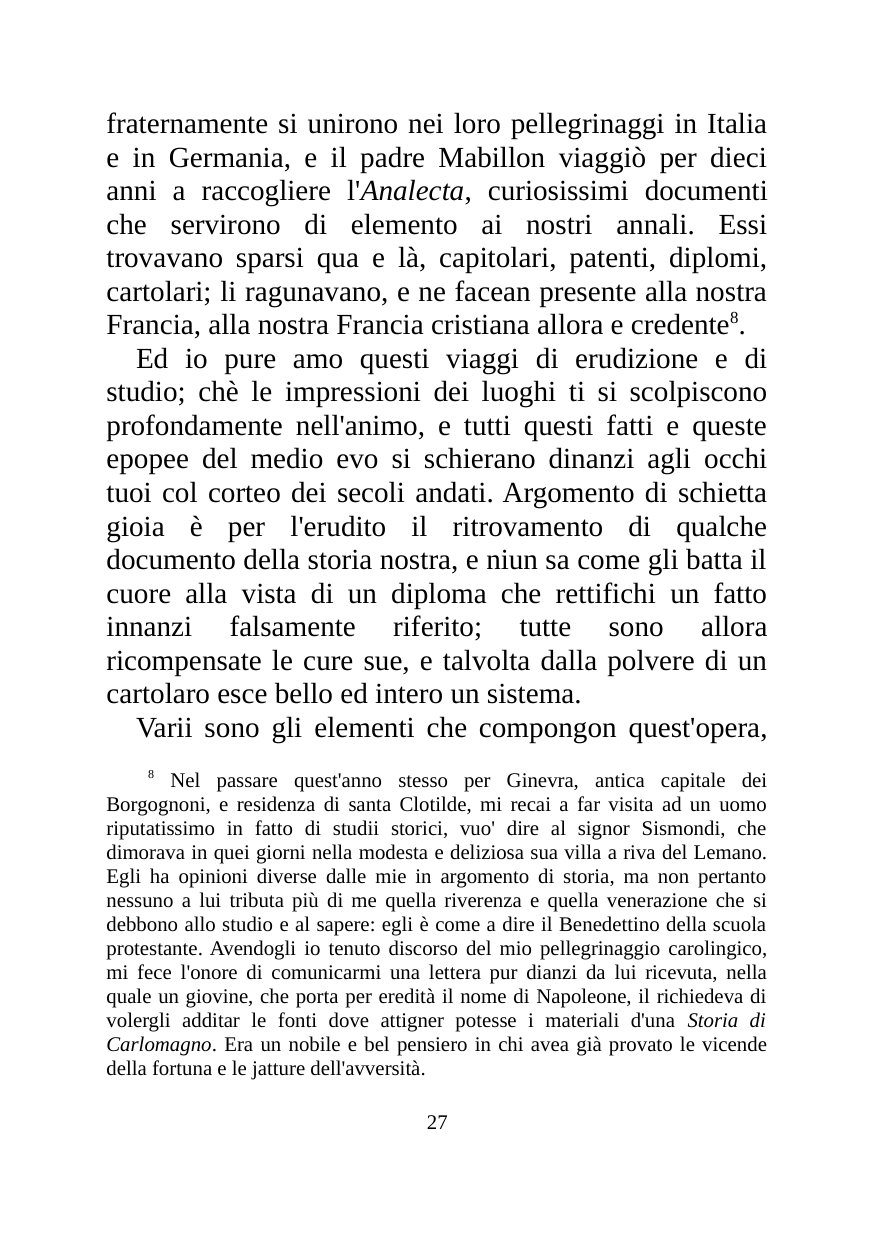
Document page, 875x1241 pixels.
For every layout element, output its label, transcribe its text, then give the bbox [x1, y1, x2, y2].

text Ed io pure amo questi viaggi di erudizione e di studio; chè le impressioni dei luoghi ti si scolpiscono profondamente nell'animo, e tutti questi fatti e queste epopee del medio evo si schierano dinanzi agli occhi tuoi col corteo dei secoli andati. Argomento di schietta gioia è per l'erudito il ritrovamento di qualche documento della storia nostra, e niun sa come gli batta il cuore alla vista di un diploma che rettifichi un fatto innanzi falsamente riferito; tutte sono allora ricompensate le cure sue, e talvolta dalla polvere di un cartolaro esce bello ed intero un sistema. [106, 341, 768, 710]
text Nel passare quest'anno stesso per Ginevra, antica capitale dei Borgognoni, e residenza di santa Clotilde, mi recai a far visita ad un uomo riputatissimo in fatto di studii storici, vuo' dire al signor Sismondi, che dimorava in quei giorni nella modesta e deliziosa sua villa a riva del Lemano. Egli ha opinioni diverse dalle mie in argomento di storia, ma non pertanto nessuno a lui tributa più di me quella riverenza e quella venerazione che si debbono allo studio e al sapere: egli è come a dire il Benedettino della scuola protestante. Avendogli io tenuto discorso del mio pellegrinaggio carolingico, mi fece l'onore di comunicarmi una lettera pur dianzi da lui ricevuta, nella quale un giovine, che porta per eredità il nome di Napoleone, il richiedeva di volergli additar le fonti dove attigner potesse i materiali d'una Storia di Carlomagno. Era un nobile e bel pensiero in chi avea già provato le vicende della fortuna e le jatture dell'avversità. [106, 768, 768, 1080]
text Varii sono gli elementi che compongon quest'opera, [106, 710, 768, 743]
text fraternamente si unirono nei loro pellegrinaggi in Italia e in Germania, e il padre Mabillon viaggiò per dieci anni a raccogliere l'Analecta, curiosissimi documenti che servirono di elemento ai nostri annali. Essi trovavano sparsi qua e là, capitolari, patenti, diplomi, cartolari; li ragunavano, e ne facean presente alla nostra Francia, alla nostra Francia cristiana allora e credente. [106, 106, 768, 341]
